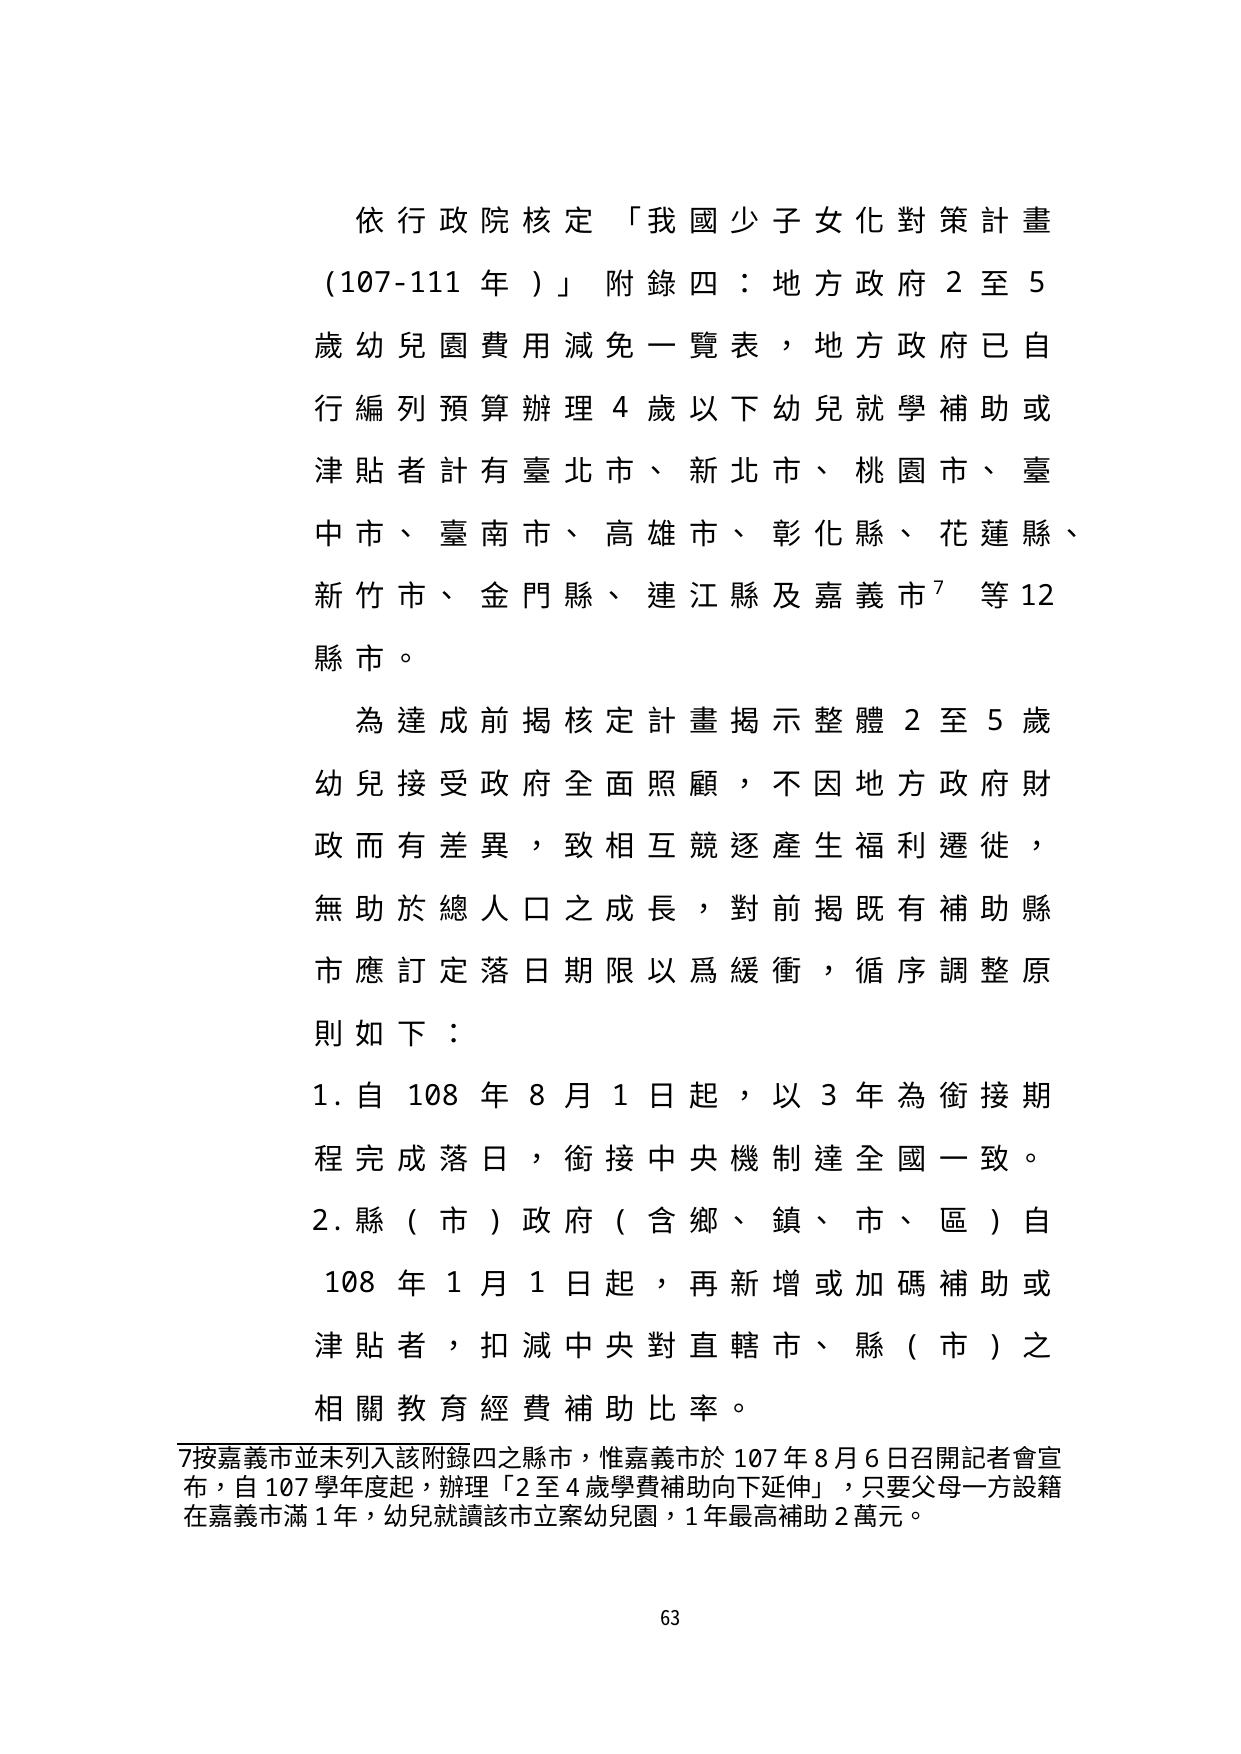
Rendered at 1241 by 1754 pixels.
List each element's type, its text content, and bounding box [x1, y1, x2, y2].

text 2.縣(市)政府(含鄉、鎮、市、區)自108年1月1日起，再新增或加碼補助或津貼者，扣減中央對直轄市、縣(市)之相關教育經費補助比率。 [271, 1177, 1058, 1427]
text 為達成前揭核定計畫揭示整體2至5歲幼兒接受政府全面照顧，不因地方政府財政而有差異，致相互競逐產生福利遷徙，無助於總人口之成長，對前揭既有補助縣市應訂定落日期限以爲緩衝，循序調整原則如下： [271, 677, 1058, 1052]
text 1.自108年8月1日起，以3年為銜接期程完成落日，銜接中央機制達全國一致。 [271, 1052, 1058, 1177]
text 按嘉義市並未列入該附錄四之縣市，惟嘉義市於107年8月6日召開記者會宣布，自107學年度起，辦理「2至4歲學費補助向下延伸」，只要父母一方設籍在嘉義市滿1年，幼兒就讀該市立案幼兒園，1年最高補助2萬元。 [177, 1444, 1063, 1532]
text 依行政院核定「我國少子女化對策計畫(107-111年)」附錄四：地方政府2至5歲幼兒園費用減免一覽表，地方政府已自行編列預算辦理4歲以下幼兒就學補助或津貼者計有臺北市、新北市、桃園市、臺中市、臺南市、高雄市、彰化縣、花蓮縣、新竹市、金門縣、連江縣及嘉義市等12縣市。 [271, 177, 1058, 677]
